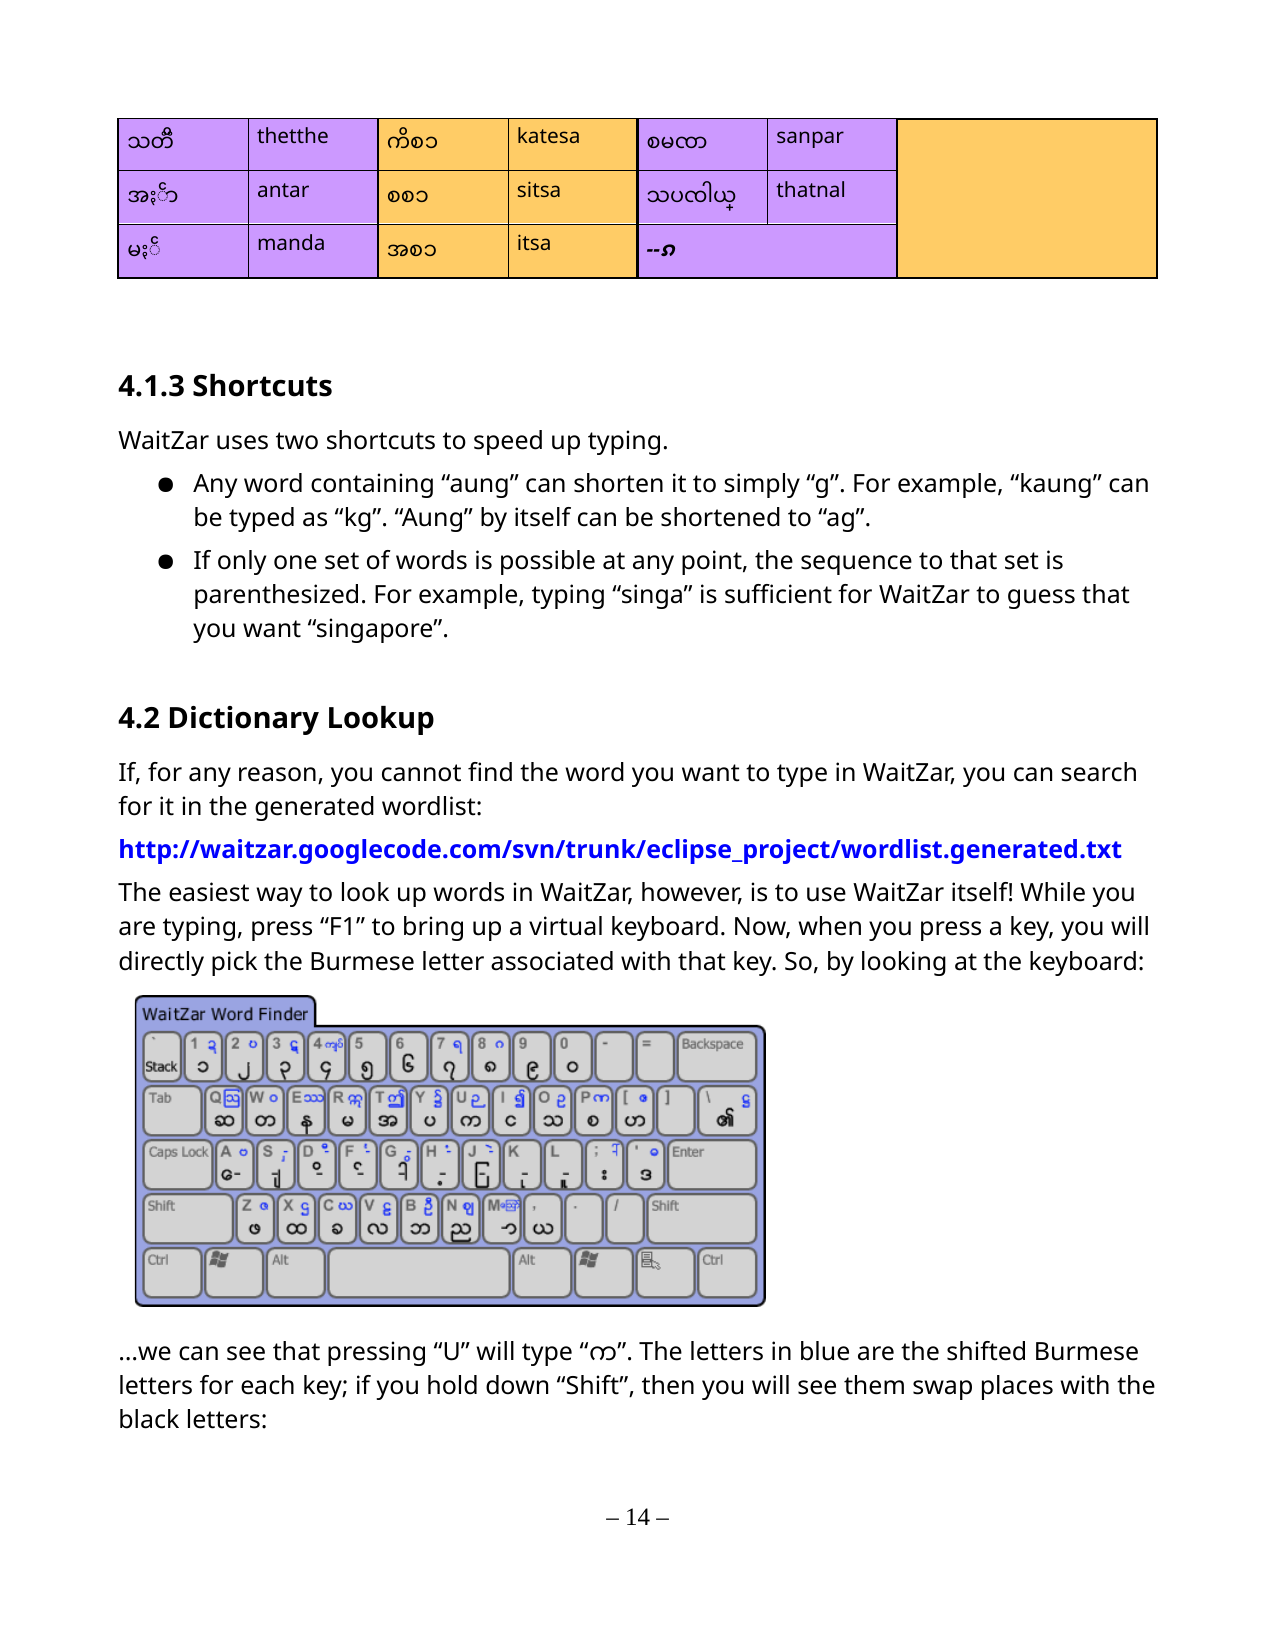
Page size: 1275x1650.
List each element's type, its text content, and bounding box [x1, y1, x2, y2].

table_cell သတိၱ [119, 119, 248, 170]
table_cell sitsa [509, 171, 636, 223]
text The easiest way to look up words in WaitZar, however, is to use WaitZar itself! While you are typing, press “F1” to bring up a virtual keyboard. Now, when you press a key, you will directly pick the Burmese letter associated with that key. So, by looking at the keyboard: [118, 875, 1157, 977]
table_cell manda [249, 225, 377, 277]
table_cell အစၥ [379, 225, 508, 277]
table_cell thetthe [249, 119, 377, 170]
text WaitZar uses two shortcuts to speed up typing. [118, 423, 1157, 457]
table_cell [898, 120, 1156, 277]
table_cell ကိစၥ [379, 119, 508, 170]
picture [134, 995, 766, 1307]
table_cell antar [249, 171, 377, 223]
table_cell sanpar [768, 119, 896, 170]
table_cell မႏၲ [119, 225, 248, 277]
table_cell --ၵ [639, 225, 896, 277]
list If only one set of words is possible at any point, the sequence to that set is parenthesized. For example, typing “singa” is sufficient for WaitZar to guess that you want “singapore”. [156, 543, 1157, 645]
table_cell အႏၲာ [119, 171, 248, 223]
table_cell စမၸာ [639, 119, 767, 170]
text http://waitzar.googlecode.com/svn/trunk/eclipse_project/wordlist.generated.txt [118, 832, 1157, 866]
table_cell katesa [509, 119, 636, 170]
table_cell itsa [509, 225, 636, 277]
subtitle 4.2 Dictionary Lookup [118, 697, 1157, 737]
table_cell စစၥ [379, 171, 508, 223]
list Any word containing “aung” can shorten it to simply “g”. For example, “kaung” can be typed as “kg”. “Aung” by itself can be shortened to “ag”. [156, 466, 1157, 534]
text …we can see that pressing “U” will type “က”. The letters in blue are the shifted Burmese letters for each key; if you hold down “Shift”, then you will see them swap places with the black letters: [118, 1334, 1157, 1436]
subtitle 4.1.3 Shortcuts [118, 365, 1157, 405]
table_cell thatnal [768, 171, 896, 223]
text If, for any reason, you cannot find the word you want to type in WaitZar, you can search for it in the generated wordlist: [118, 755, 1157, 823]
table_cell သပၸါယ္ [639, 171, 767, 223]
